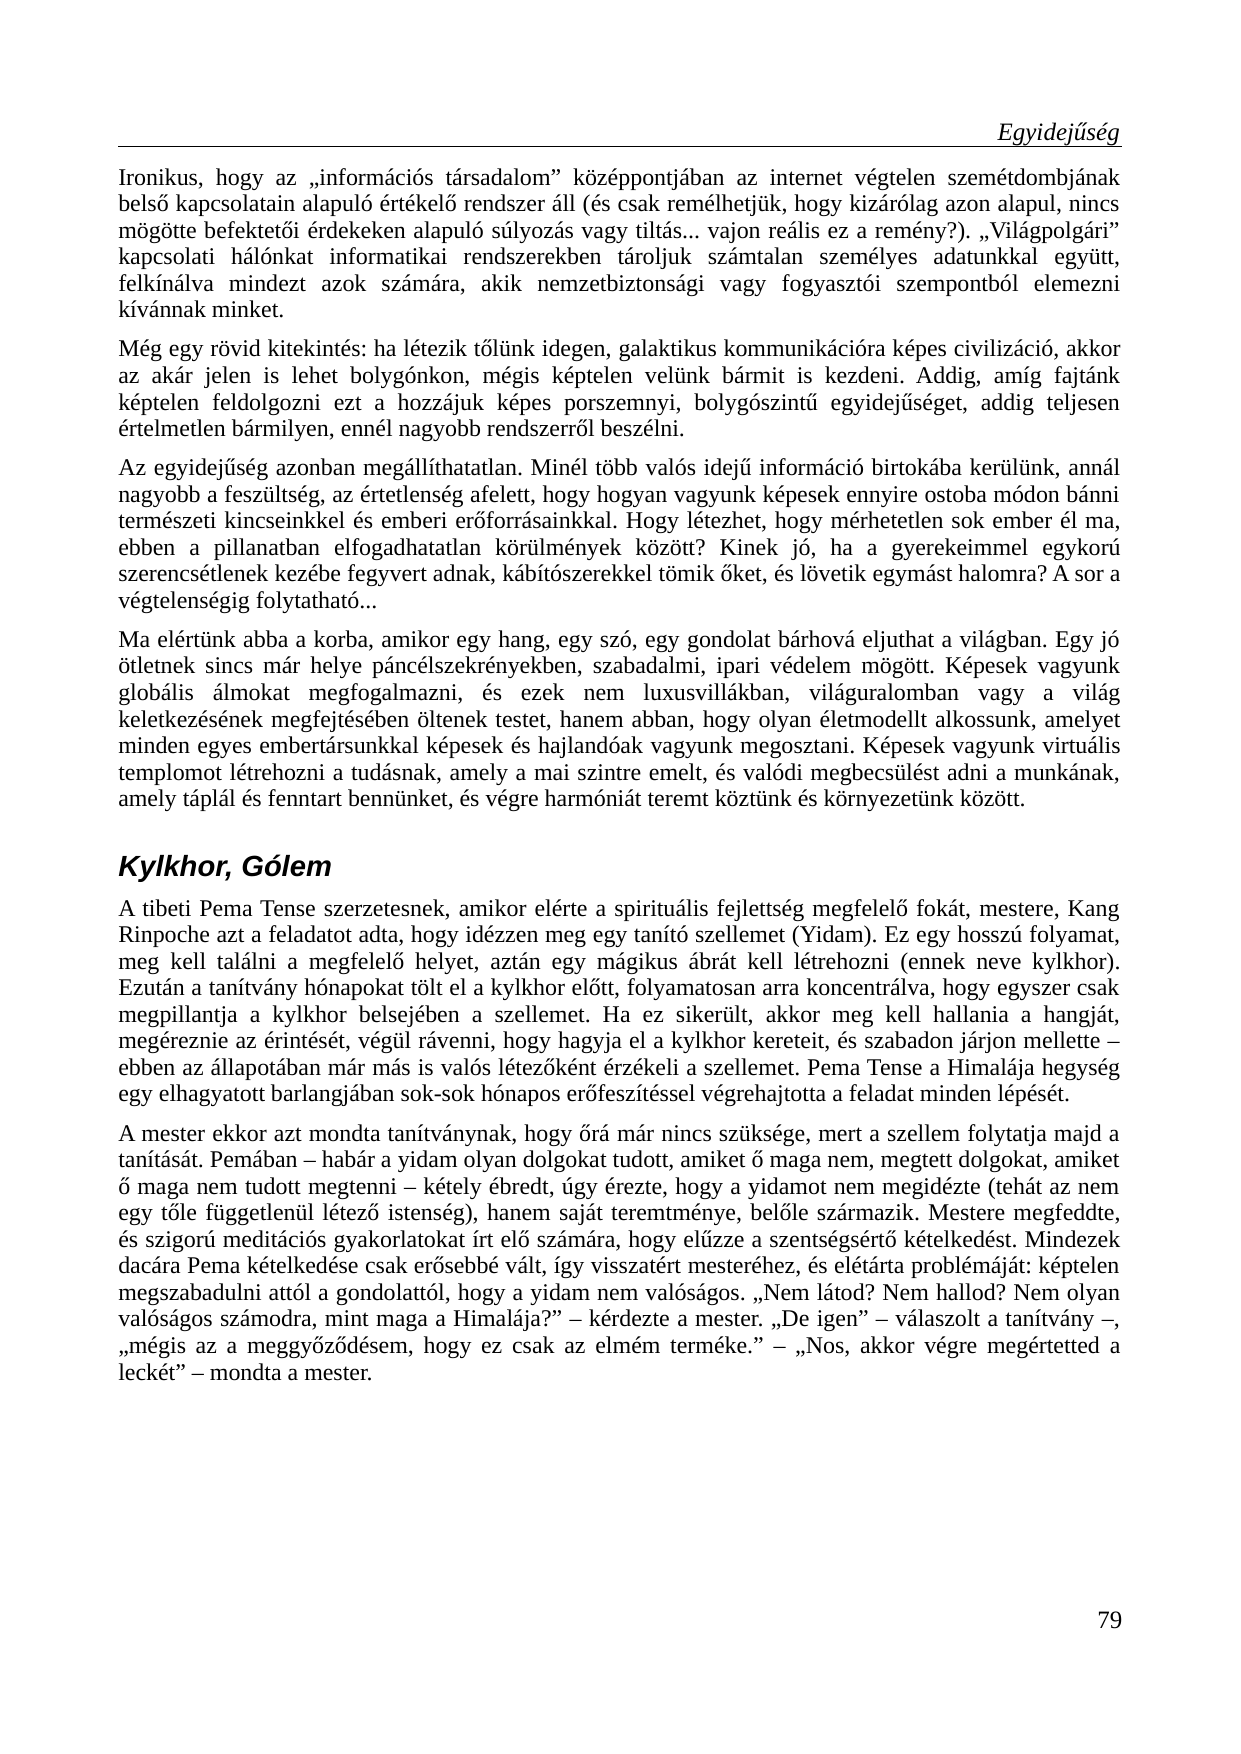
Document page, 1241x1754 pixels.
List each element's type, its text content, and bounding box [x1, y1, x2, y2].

text Ma elértünk abba a korba, amikor egy hang, egy szó, egy gondolat bárhová eljuthat a világban. Egy jó ötletnek sincs már helye páncélszekrényekben, szabadalmi, ipari védelem mögött. Képesek vagyunk globális álmokat megfogalmazni, és ezek nem luxusvillákban, világuralomban vagy a világ keletkezésének megfejtésében öltenek testet, hanem abban, hogy olyan életmodellt alkossunk, amelyet minden egyes embertársunkkal képesek és hajlandóak vagyunk megosztani. Képesek vagyunk virtuális templomot létrehozni a tudásnak, amely a mai szintre emelt, és valódi megbecsülést adni a munkának, amely táplál és fenntart bennünket, és végre harmóniát teremt köztünk és környezetünk között. [118, 626, 1122, 812]
text A mester ekkor azt mondta tanítványnak, hogy őrá már nincs szüksége, mert a szellem folytatja majd a tanítását. Pemában – habár a yidam olyan dolgokat tudott, amiket ő maga nem, megtett dolgokat, amiket ő maga nem tudott megtenni – kétely ébredt, úgy érezte, hogy a yidamot nem megidézte (tehát az nem egy tőle függetlenül létező istenség), hanem saját teremtménye, belőle származik. Mestere megfeddte, és szigorú meditációs gyakorlatokat írt elő számára, hogy elűzze a szentségsértő kételkedést. Mindezek dacára Pema kételkedése csak erősebbé vált, így visszatért mesteréhez, és elétárta problémáját: képtelen megszabadulni attól a gondolattól, hogy a yidam nem valóságos. „Nem látod? Nem hallod? Nem olyan valóságos számodra, mint maga a Himalája?” – kérdezte a mester. „De igen” – válaszolt a tanítvány –, „mégis az a meggyőződésem, hogy ez csak az elmém terméke.” – „Nos, akkor végre megértetted a leckét” – mondta a mester. [118, 1120, 1122, 1385]
text Még egy rövid kitekintés: ha létezik tőlünk idegen, galaktikus kommunikációra képes civilizáció, akkor az akár jelen is lehet bolygónkon, mégis képtelen velünk bármit is kezdeni. Addig, amíg fajtánk képtelen feldolgozni ezt a hozzájuk képes porszemnyi, bolygószintű egyidejűséget, addig teljesen értelmetlen bármilyen, ennél nagyobb rendszerről beszélni. [118, 336, 1122, 442]
subtitle Kylkhor, Gólem [118, 849, 1122, 882]
text A tibeti Pema Tense szerzetesnek, amikor elérte a spirituális fejlettség megfelelő fokát, mestere, Kang Rinpoche azt a feladatot adta, hogy idézzen meg egy tanító szellemet (Yidam). Ez egy hosszú folyamat, meg kell találni a megfelelő helyet, aztán egy mágikus ábrát kell létrehozni (ennek neve kylkhor). Ezután a tanítvány hónapokat tölt el a kylkhor előtt, folyamatosan arra koncentrálva, hogy egyszer csak megpillantja a kylkhor belsejében a szellemet. Ha ez sikerült, akkor meg kell hallania a hangját, megéreznie az érintését, végül rávenni, hogy hagyja el a kylkhor kereteit, és szabadon járjon mellette – ebben az állapotában már más is valós létezőként érzékeli a szellemet. Pema Tense a Himalája hegység egy elhagyatott barlangjában sok-sok hónapos erőfeszítéssel végrehajtotta a feladat minden lépését. [118, 895, 1122, 1107]
text Az egyidejűség azonban megállíthatatlan. Minél több valós idejű információ birtokába kerülünk, annál nagyobb a feszültség, az értetlenség afelett, hogy hogyan vagyunk képesek ennyire ostoba módon bánni természeti kincseinkkel és emberi erőforrásainkkal. Hogy létezhet, hogy mérhetetlen sok ember él ma, ebben a pillanatban elfogadhatatlan körülmények között? Kinek jó, ha a gyerekeimmel egykorú szerencsétlenek kezébe fegyvert adnak, kábítószerekkel tömik őket, és lövetik egymást halomra? A sor a végtelenségig folytatható... [118, 454, 1122, 614]
text Ironikus, hogy az „információs társadalom” középpontjában az internet végtelen szemétdombjának belső kapcsolatain alapuló értékelő rendszer áll (és csak remélhetjük, hogy kizárólag azon alapul, nincs mögötte befektetői érdekeken alapuló súlyozás vagy tiltás... vajon reális ez a remény?). „Világpolgári” kapcsolati hálónkat informatikai rendszerekben tároljuk számtalan személyes adatunkkal együtt, felkínálva mindezt azok számára, akik nemzetbiztonsági vagy fogyasztói szempontból elemezni kívánnak minket. [118, 164, 1122, 323]
